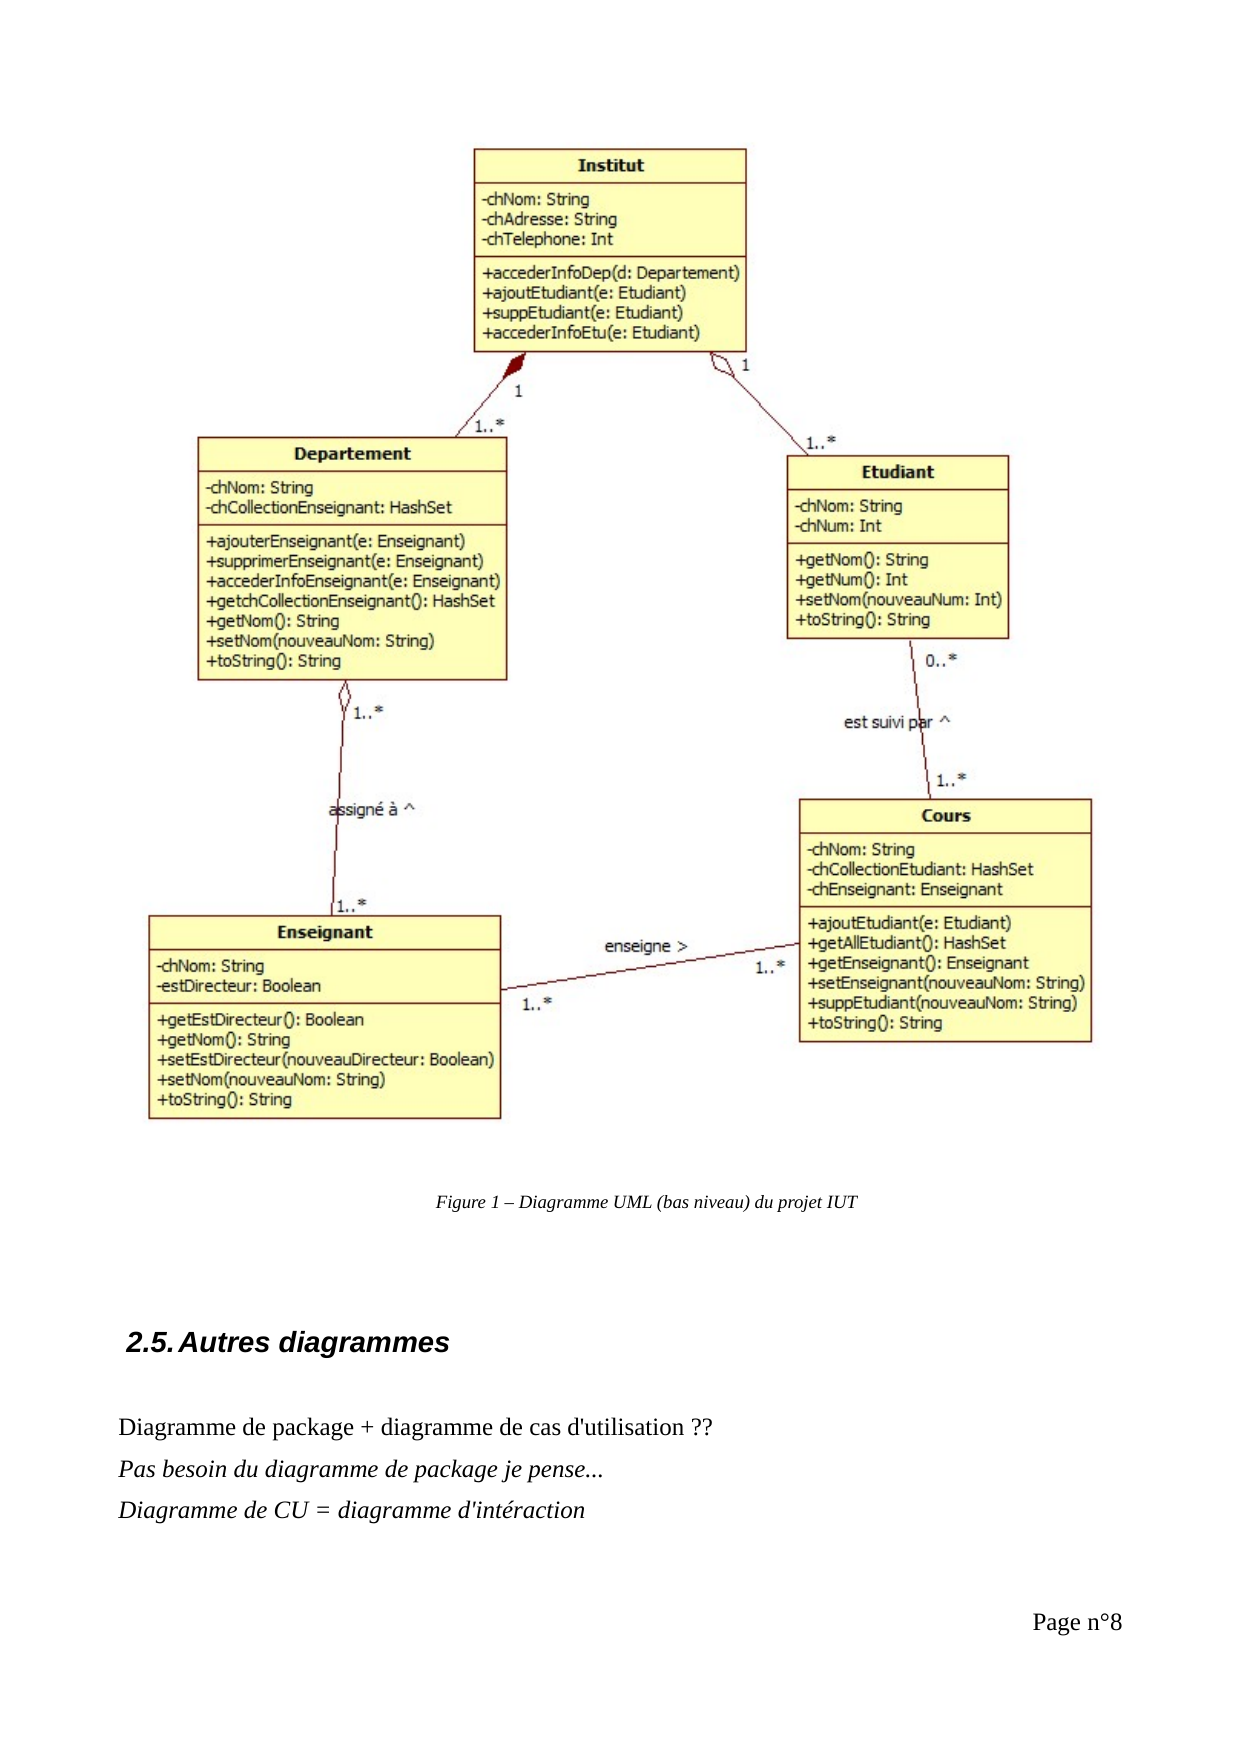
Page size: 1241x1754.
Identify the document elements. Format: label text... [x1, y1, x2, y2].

text Diagramme de CU = diagramme d'intéraction [118, 1495, 1122, 1524]
text Pas besoin du diagramme de package je pense... [118, 1454, 1122, 1482]
text Diagramme de package + diagramme de cas d'utilisation ?? [118, 1412, 1122, 1441]
text Figure 1 – Diagramme UML (bas niveau) du projet IUT [118, 1191, 1122, 1212]
subtitle Autres diagrammes [118, 1325, 1122, 1359]
picture [118, 118, 1123, 1150]
